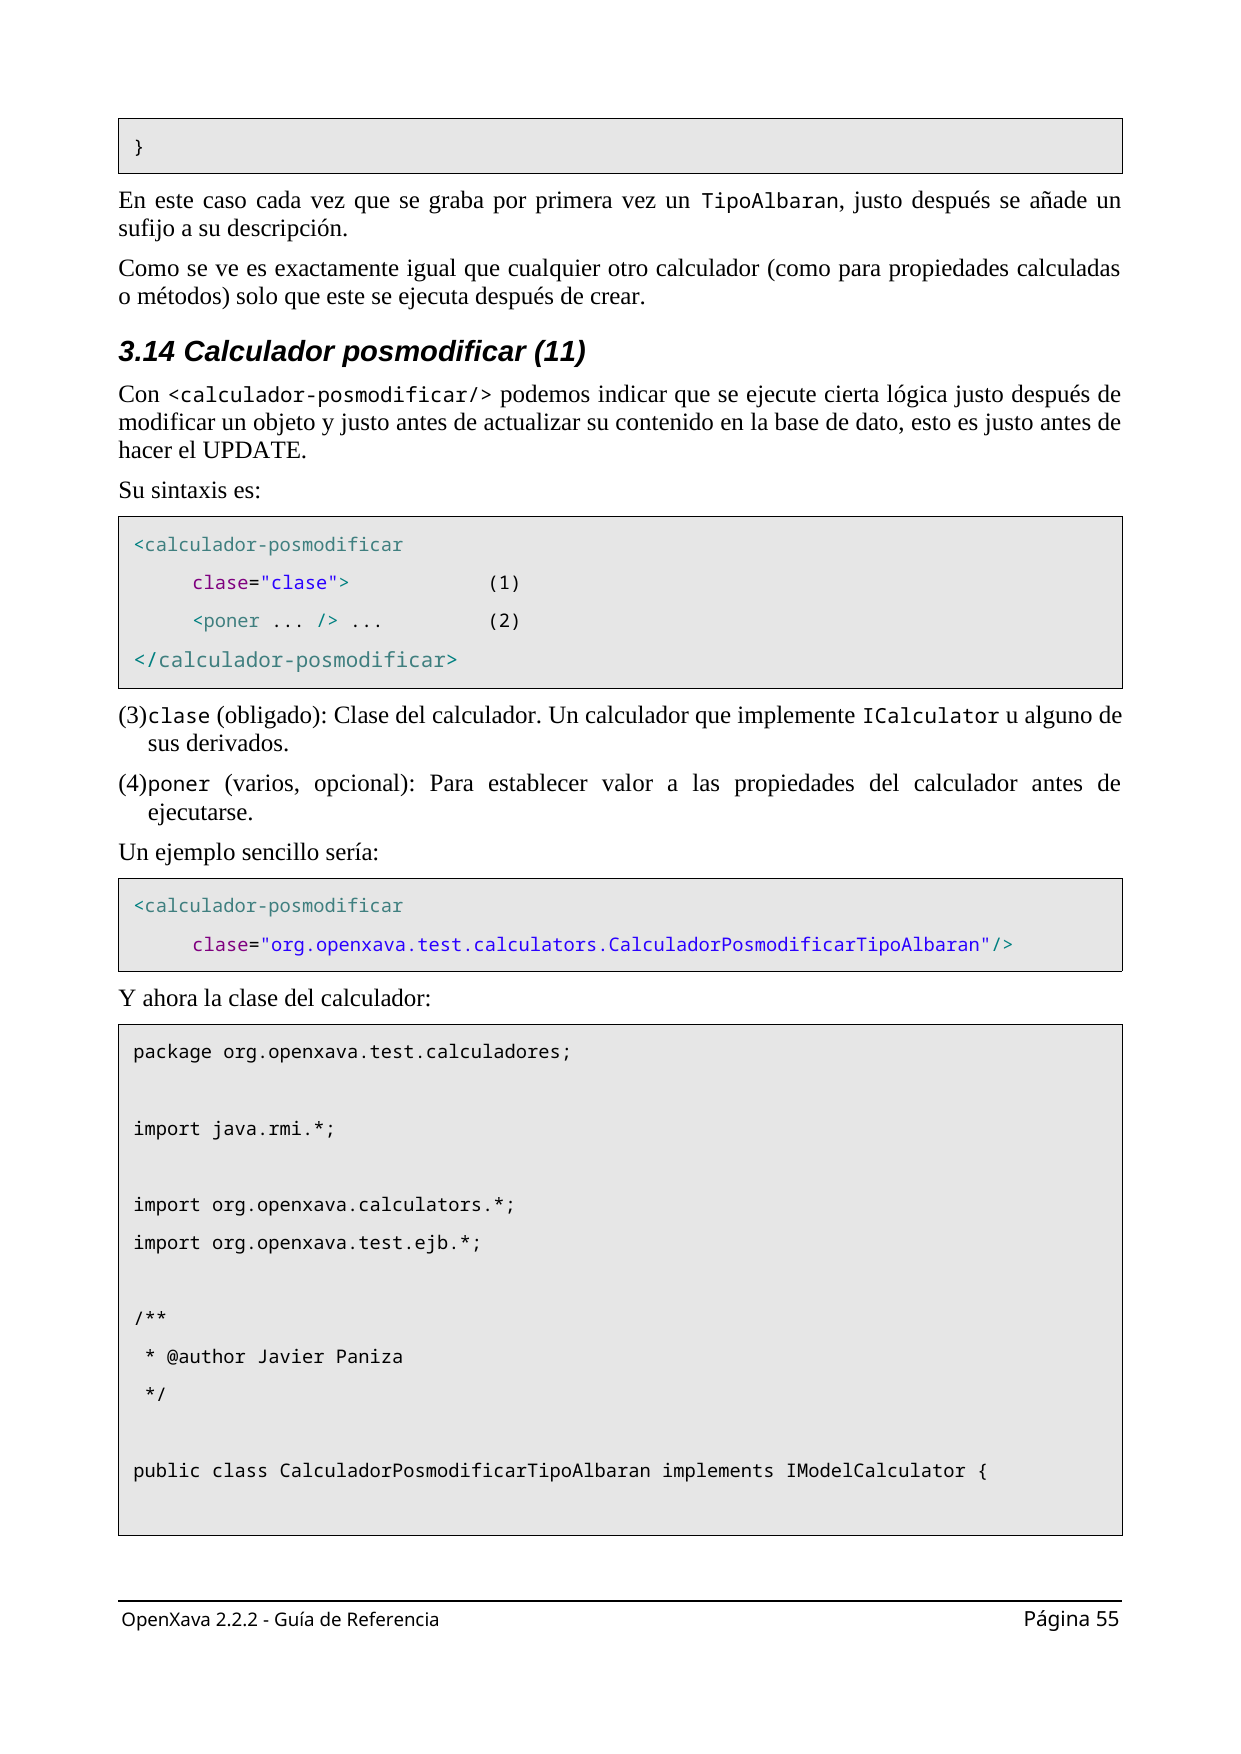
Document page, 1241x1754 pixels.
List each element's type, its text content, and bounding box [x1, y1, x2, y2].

text import org.openxava.calculators.*; [119, 1176, 1122, 1214]
text Como se ve es exactamente igual que cualquier otro calculador (como para propiedades calculadas o métodos) solo que este se ejecuta después de crear. [118, 254, 1122, 310]
text Con <calculador-posmodificar/> podemos indicar que se ejecute cierta lógica justo después de modificar un objeto y justo antes de actualizar su contenido en la base de dato, esto es justo antes de hacer el UPDATE. [118, 380, 1122, 464]
text package org.openxava.test.calculadores; [119, 1025, 1122, 1062]
text clase="clase"> (1) [119, 554, 1122, 592]
text clase="org.openxava.test.calculators.CalculadorPosmodificarTipoAlbaran"/> [119, 916, 1122, 971]
subtitle Calculador posmodificar (11) [118, 335, 1122, 367]
text import java.rmi.*; [119, 1100, 1122, 1138]
text import org.openxava.test.ejb.*; [119, 1214, 1122, 1252]
text * @author Javier Paniza [119, 1328, 1122, 1366]
text Un ejemplo sencillo sería: [118, 838, 1122, 866]
text /** [119, 1290, 1122, 1328]
text public class CalculadorPosmodificarTipoAlbaran implements IModelCalculator { [119, 1442, 1122, 1480]
text Y ahora la clase del calculador: [118, 984, 1122, 1012]
text } [119, 119, 1122, 173]
text <calculador-posmodificar [119, 879, 1122, 916]
text <calculador-posmodificar [119, 517, 1122, 554]
list poner (varios, opcional): Para establecer valor a las propiedades del calculador antes de ejecutarse. [118, 769, 1122, 825]
text En este caso cada vez que se graba por primera vez un TipoAlbaran, justo después se añade un sufijo a su descripción. [118, 186, 1122, 242]
text Su sintaxis es: [118, 476, 1122, 504]
text </calculador-posmodificar> [119, 630, 1122, 688]
list clase (obligado): Clase del calculador. Un calculador que implemente ICalculator u alguno de sus derivados. [118, 701, 1122, 757]
text */ [119, 1366, 1122, 1404]
text <poner ... /> ... (2) [119, 592, 1122, 630]
